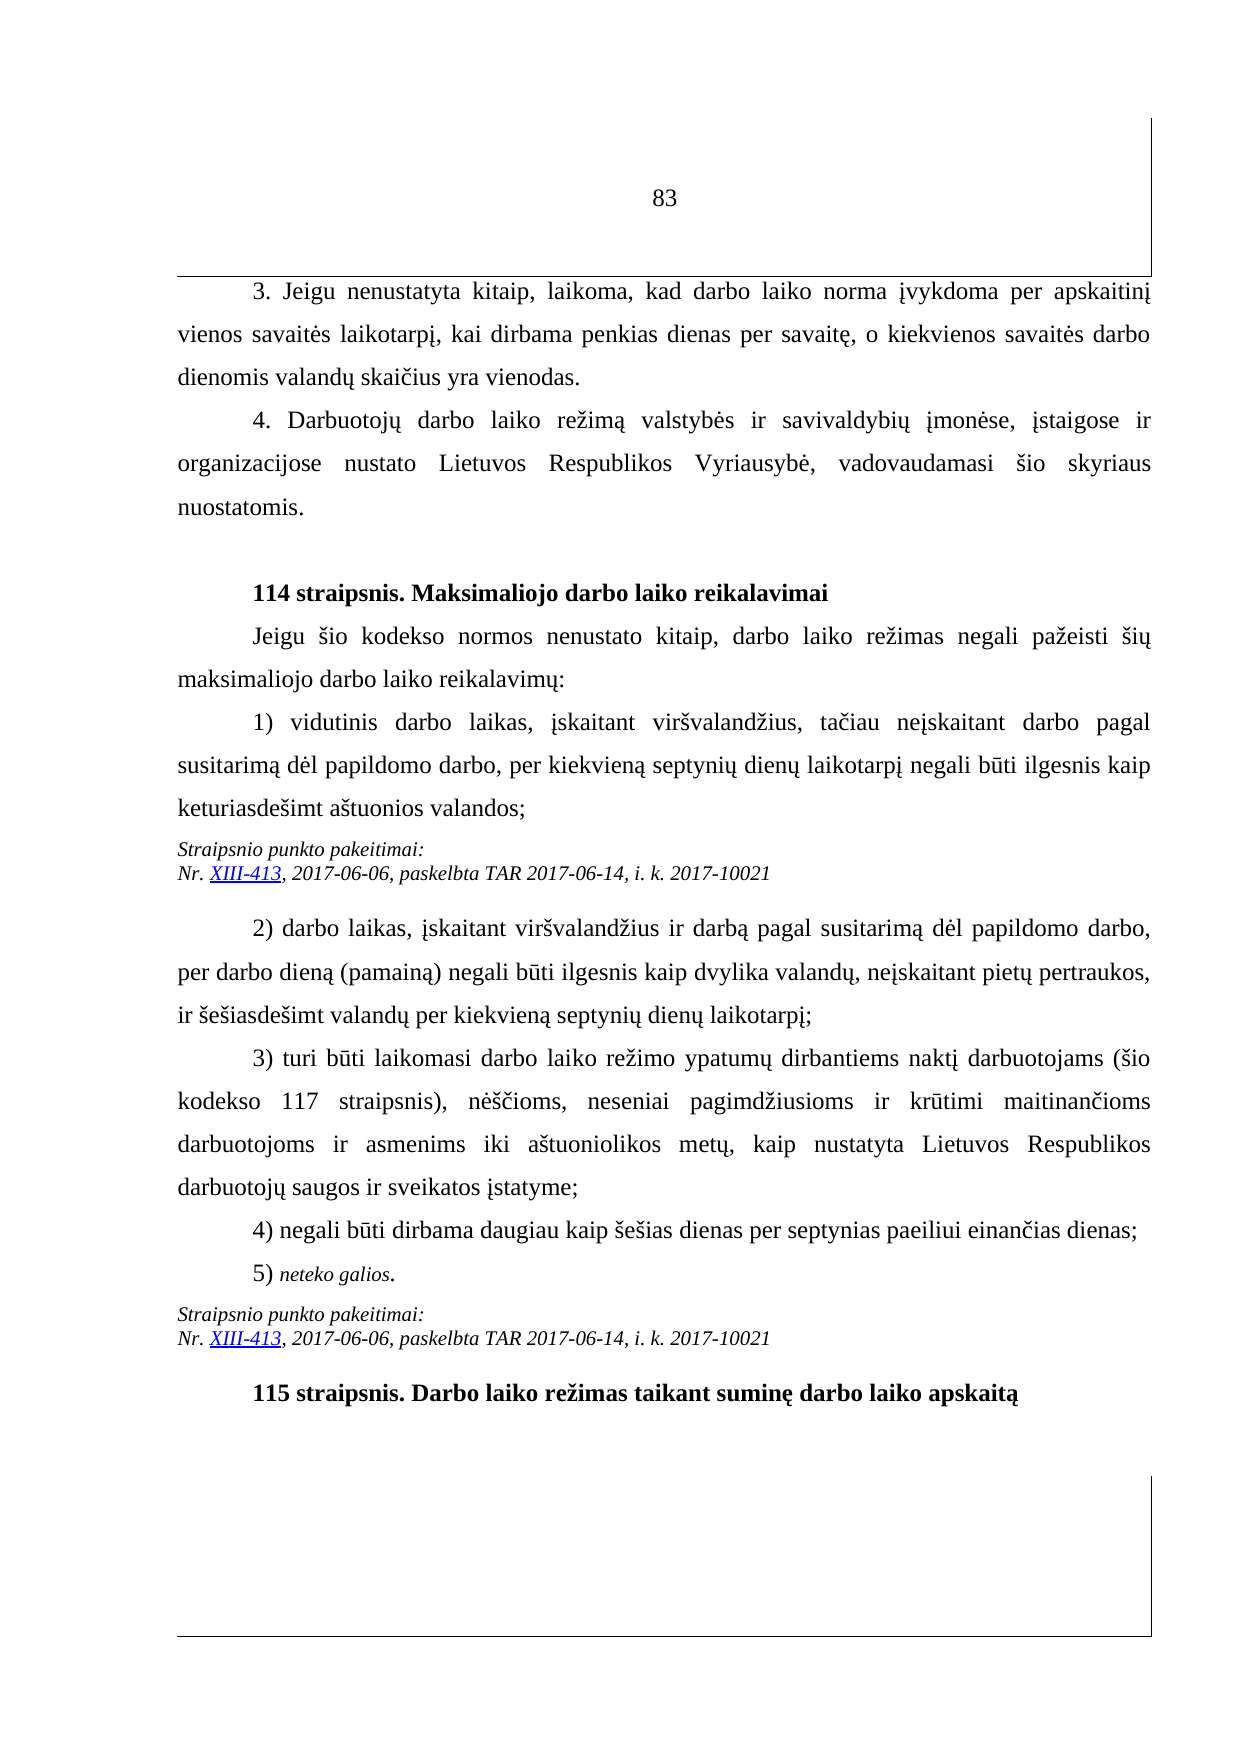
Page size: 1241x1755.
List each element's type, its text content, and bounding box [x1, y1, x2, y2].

text 2) darbo laikas, įskaitant viršvalandžius ir darbą pagal susitarimą dėl papildomo darbo, per darbo dieną (pamainą) negali būti ilgesnis kaip dvylika valandų, neįskaitant pietų pertraukos, ir šešiasdešimt valandų per kiekvieną septynių dienų laikotarpį; [177, 913, 1152, 1028]
text Straipsnio punkto pakeitimai: [177, 837, 1152, 861]
text Nr. XIII-413, 2017-06-06, paskelbta TAR 2017-06-14, i. k. 2017-10021 [177, 861, 1152, 885]
text 3) turi būti laikomasi darbo laiko režimo ypatumų dirbantiems naktį darbuotojams (šio kodekso 117 straipsnis), nėščioms, neseniai pagimdžiusioms ir krūtimi maitinančioms darbuotojoms ir asmenims iki aštuoniolikos metų, kaip nustatyta Lietuvos Respublikos darbuotojų saugos ir sveikatos įstatyme; [177, 1043, 1152, 1201]
text Straipsnio punkto pakeitimai: [177, 1302, 1152, 1326]
text 4. Darbuotojų darbo laiko režimą valstybės ir savivaldybių įmonėse, įstaigose ir organizacijose nustato Lietuvos Respublikos Vyriausybė, vadovaudamasi šio skyriaus nuostatomis. [177, 405, 1152, 520]
text 1) vidutinis darbo laikas, įskaitant viršvalandžius, tačiau neįskaitant darbo pagal susitarimą dėl papildomo darbo, per kiekvieną septynių dienų laikotarpį negali būti ilgesnis kaip keturiasdešimt aštuonios valandos; [177, 707, 1152, 822]
subtitle 114 straipsnis. Maksimaliojo darbo laiko reikalavimai [177, 578, 1152, 607]
text Jeigu šio kodekso normos nenustato kitaip, darbo laiko režimas negali pažeisti šių maksimaliojo darbo laiko reikalavimų: [177, 621, 1152, 693]
text 3. Jeigu nenustatyta kitaip, laikoma, kad darbo laiko norma įvykdoma per apskaitinį vienos savaitės laikotarpį, kai dirbama penkias dienas per savaitę, o kiekvienos savaitės darbo dienomis valandų skaičius yra vienodas. [177, 276, 1152, 391]
text Nr. XIII-413, 2017-06-06, paskelbta TAR 2017-06-14, i. k. 2017-10021 [177, 1326, 1152, 1350]
subtitle 115 straipsnis. Darbo laiko režimas taikant suminę darbo laiko apskaitą [177, 1378, 1152, 1407]
text 4) negali būti dirbama daugiau kaip šešias dienas per septynias paeiliui einančias dienas; [177, 1215, 1152, 1244]
text 5) neteko galios. [177, 1258, 1152, 1287]
